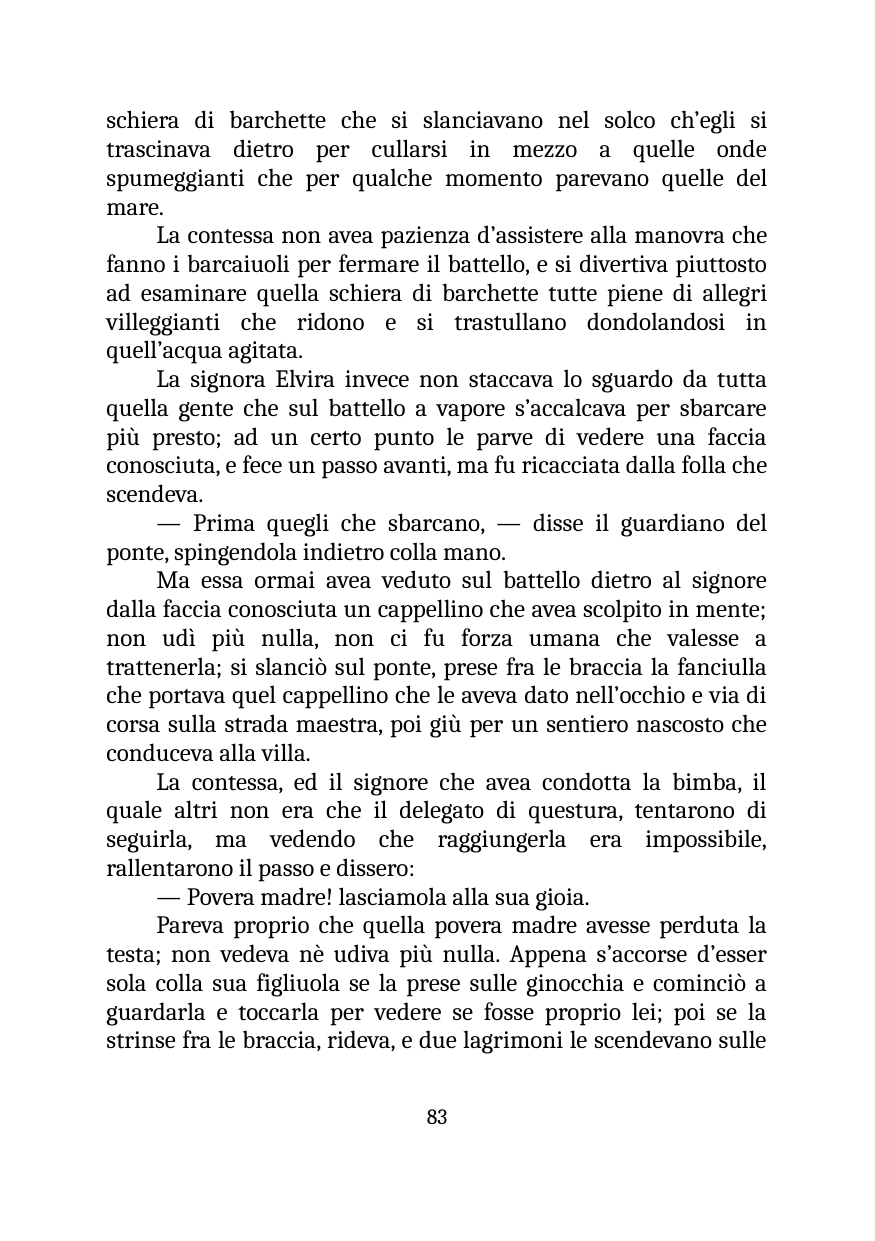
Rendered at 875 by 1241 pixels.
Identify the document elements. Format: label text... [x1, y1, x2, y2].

text — Prima quegli che sbarcano, — disse il guardiano del ponte, spingendola indietro colla mano. [106, 509, 768, 566]
text La signora Elvira invece non staccava lo sguardo da tutta quella gente che sul battello a vapore s’accalcava per sbarcare più presto; ad un certo punto le parve di vedere una faccia conosciuta, e fece un passo avanti, ma fu ricacciata dalla folla che scendeva. [106, 365, 768, 509]
text Ma essa ormai avea veduto sul battello dietro al signore dalla faccia conosciuta un cappellino che avea scolpito in mente; non udì più nulla, non ci fu forza umana che valesse a trattenerla; si slanciò sul ponte, prese fra le braccia la fanciulla che portava quel cappellino che le aveva dato nell’occhio e via di corsa sulla strada maestra, poi giù per un sentiero nascosto che conduceva alla villa. [106, 566, 768, 767]
text — Povera madre! lasciamola alla sua gioia. [106, 882, 768, 911]
text Pareva proprio che quella povera madre avesse perduta la testa; non vedeva nè udiva più nulla. Appena s’accorse d’esser sola colla sua figliuola se la prese sulle ginocchia e cominciò a guardarla e toccarla per vedere se fosse proprio lei; poi se la strinse fra le braccia, rideva, e due lagrimoni le scendevano sulle [106, 911, 768, 1055]
text schiera di barchette che si slanciavano nel solco ch’egli si trascinava dietro per cullarsi in mezzo a quelle onde spumeggianti che per qualche momento parevano quelle del mare. [106, 106, 768, 221]
text La contessa non avea pazienza d’assistere alla manovra che fanno i barcaiuoli per fermare il battello, e si divertiva piuttosto ad esaminare quella schiera di barchette tutte piene di allegri villeggianti che ridono e si trastullano dondolandosi in quell’acqua agitata. [106, 221, 768, 365]
text La contessa, ed il signore che avea condotta la bimba, il quale altri non era che il delegato di questura, tentarono di seguirla, ma vedendo che raggiungerla era impossibile, rallentarono il passo e dissero: [106, 767, 768, 882]
